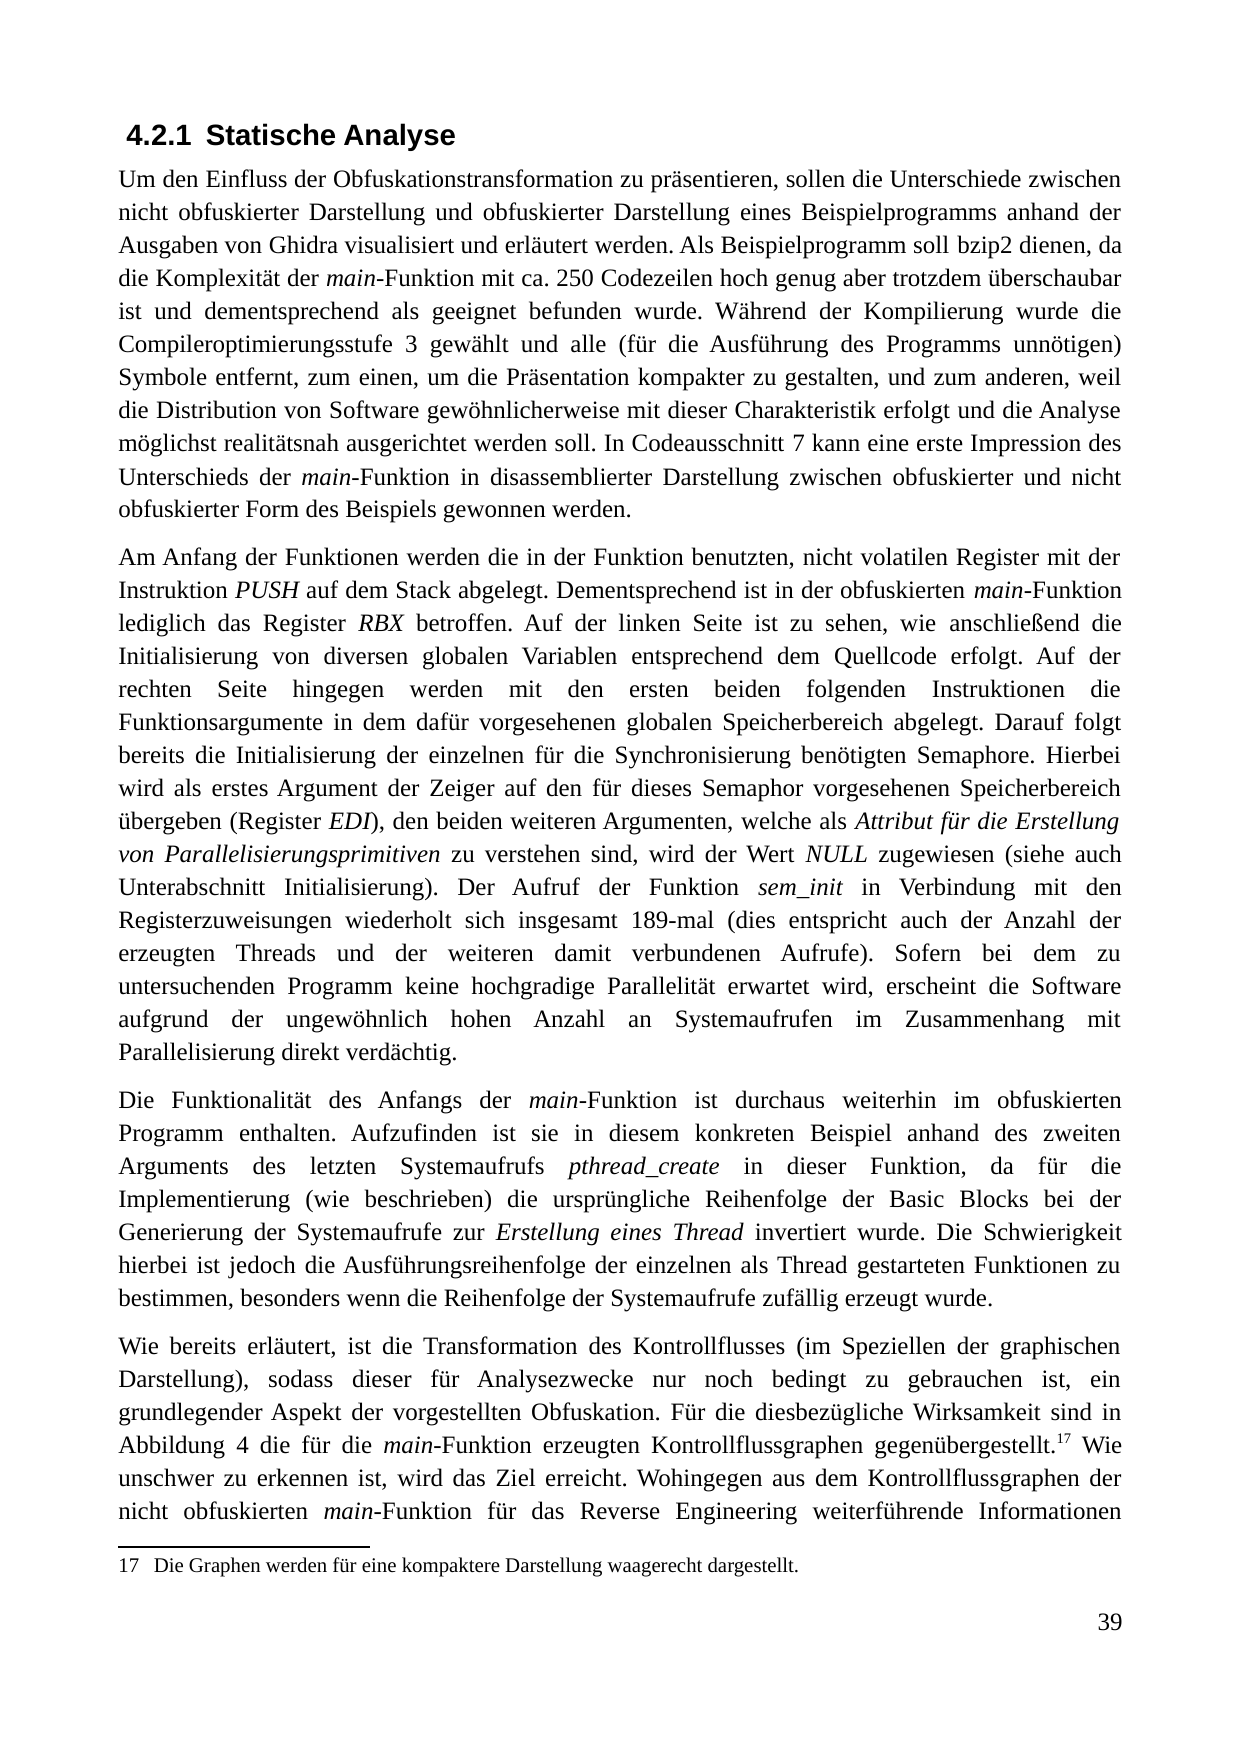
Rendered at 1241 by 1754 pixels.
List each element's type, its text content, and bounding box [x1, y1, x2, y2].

text Die Funktionalität des Anfangs der main-Funktion ist durchaus weiterhin im obfuskierten Programm enthalten. Aufzufinden ist sie in diesem konkreten Beispiel anhand des zweiten Arguments des letzten Systemaufrufs pthread_create in dieser Funktion, da für die Implementierung (wie beschrieben) die ursprüngliche Reihenfolge der Basic Blocks bei der Generierung der Systemaufrufe zur Erstellung eines Thread invertiert wurde. Die Schwierigkeit hierbei ist jedoch die Ausführungsreihenfolge der einzelnen als Thread gestarteten Funktionen zu bestimmen, besonders wenn die Reihenfolge der Systemaufrufe zufällig erzeugt wurde. [118, 1085, 1122, 1312]
text Am Anfang der Funktionen werden die in der Funktion benutzten, nicht volatilen Register mit der Instruktion PUSH auf dem Stack abgelegt. Dementsprechend ist in der obfuskierten main-Funktion lediglich das Register RBX betroffen. Auf der linken Seite ist zu sehen, wie anschließend die Initialisierung von diversen globalen Variablen entsprechend dem Quellcode erfolgt. Auf der rechten Seite hingegen werden mit den ersten beiden folgenden Instruktionen die Funktionsargumente in dem dafür vorgesehenen globalen Speicherbereich abgelegt. Darauf folgt bereits die Initialisierung der einzelnen für die Synchronisierung benötigten Semaphore. Hierbei wird als erstes Argument der Zeiger auf den für dieses Semaphor vorgesehenen Speicherbereich übergeben (Register EDI), den beiden weiteren Argumenten, welche als Attribut für die Erstellung von Parallelisierungsprimitiven zu verstehen sind, wird der Wert NULL zugewiesen (siehe auch Unterabschnitt Initialisierung). Der Aufruf der Funktion sem_init in Verbindung mit den Registerzuweisungen wiederholt sich insgesamt 189-mal (dies entspricht auch der Anzahl der erzeugten Threads und der weiteren damit verbundenen Aufrufe). Sofern bei dem zu untersuchenden Programm keine hochgradige Parallelität erwartet wird, erscheint die Software aufgrund der ungewöhnlich hohen Anzahl an Systemaufrufen im Zusammenhang mit Parallelisierung direkt verdächtig. [118, 542, 1122, 1066]
text Die Graphen werden für eine kompaktere Darstellung waagerecht dargestellt. [118, 1553, 1122, 1577]
text Um den Einfluss der Obfuskationstransformation zu präsentieren, sollen die Unterschiede zwischen nicht obfuskierter Darstellung und obfuskierter Darstellung eines Beispielprogramms anhand der Ausgaben von Ghidra visualisiert und erläutert werden. Als Beispielprogramm soll bzip2 dienen, da die Komplexität der main-Funktion mit ca. 250 Codezeilen hoch genug aber trotzdem überschaubar ist und dementsprechend als geeignet befunden wurde. Während der Kompilierung wurde die Compileroptimierungsstufe 3 gewählt und alle (für die Ausführung des Programms unnötigen) Symbole entfernt, zum einen, um die Präsentation kompakter zu gestalten, und zum anderen, weil die Distribution von Software gewöhnlicherweise mit dieser Charakteristik erfolgt und die Analyse möglichst realitätsnah ausgerichtet werden soll. In Codeausschnitt 7 kann eine erste Impression des Unterschieds der main-Funktion in disassemblierter Darstellung zwischen obfuskierter und nicht obfuskierter Form des Beispiels gewonnen werden. [118, 164, 1122, 523]
text Wie bereits erläutert, ist die Transformation des Kontrollflusses (im Speziellen der graphischen Darstellung), sodass dieser für Analysezwecke nur noch bedingt zu gebrauchen ist, ein grundlegender Aspekt der vorgestellten Obfuskation. Für die diesbezügliche Wirksamkeit sind in Abbildung 4 die für die main-Funktion erzeugten Kontrollflussgraphen gegenübergestellt. Wie unschwer zu erkennen ist, wird das Ziel erreicht. Wohingegen aus dem Kontrollflussgraphen der nicht obfuskierten main-Funktion für das Reverse Engineering weiterführende Informationen [118, 1331, 1122, 1525]
subtitle Statische Analyse [118, 118, 1122, 152]
